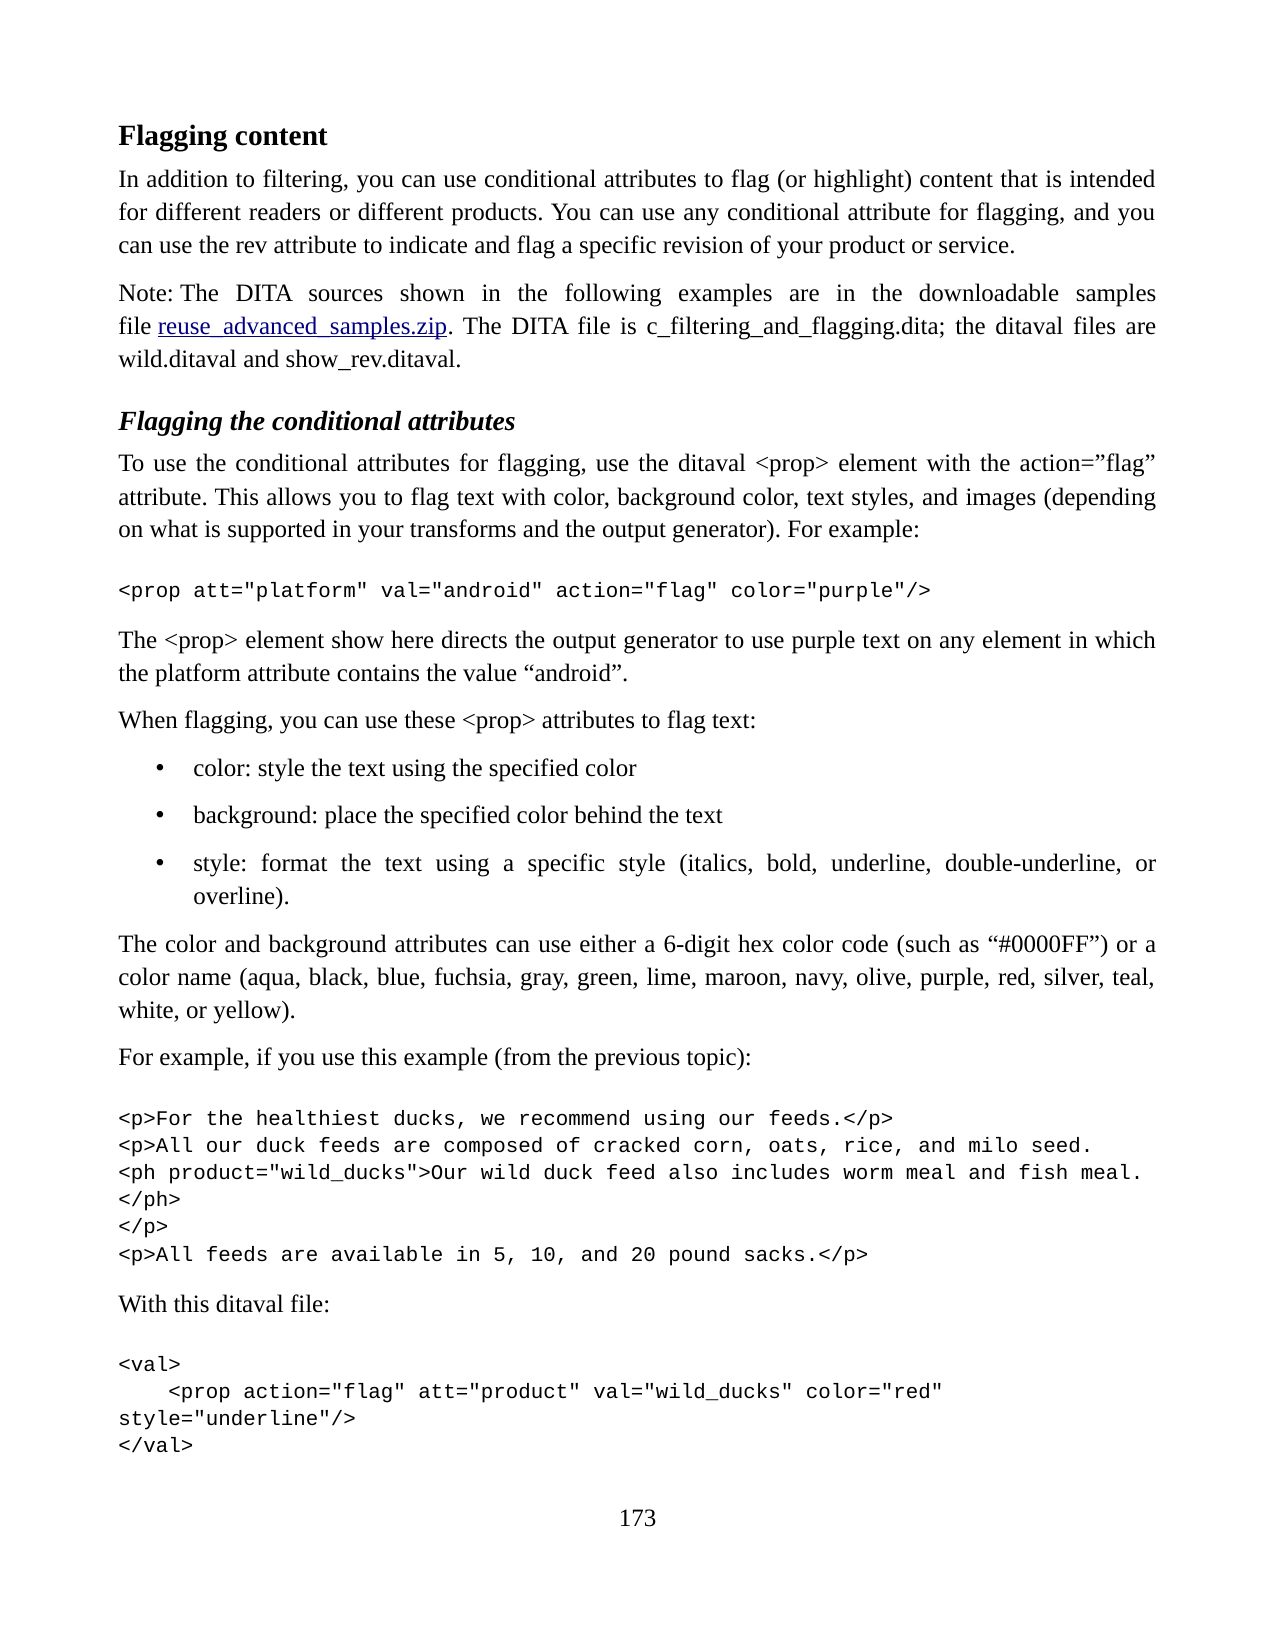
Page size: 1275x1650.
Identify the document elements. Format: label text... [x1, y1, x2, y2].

text The color and background attributes can use either a 6-digit hex color code (such as “#0000FF”) or a color name (aqua, black, blue, fuchsia, gray, green, lime, maroon, navy, olive, purple, red, silver, teal, white, or yellow). [118, 929, 1157, 1024]
text When flagging, you can use these <prop> attributes to flag text: [118, 705, 1157, 734]
subtitle Flagging the conditional attributes [118, 404, 1157, 436]
text <prop att="platform" val="android" action="flag" color="purple"/> [118, 580, 1157, 603]
list color: style the text using the specified color [156, 753, 1157, 782]
text <ph product="wild_ducks">Our wild duck feed also includes worm meal and fish meal. </ph> [118, 1162, 1157, 1213]
text </val> [118, 1436, 1157, 1459]
text <p>For the healthiest ducks, we recommend using our feeds.</p> [118, 1108, 1157, 1131]
text <p>All feeds are available in 5, 10, and 20 pound sacks.</p> [118, 1244, 1157, 1267]
text <p>All our duck feeds are composed of cracked corn, oats, rice, and milo seed. [118, 1135, 1157, 1159]
text With this ditaval file: [118, 1289, 1157, 1317]
text </p> [118, 1217, 1157, 1240]
subtitle Flagging content [118, 118, 1157, 152]
text For example, if you use this example (from the previous topic): [118, 1042, 1157, 1071]
text <val> <prop action="flag" att="product" val="wild_ducks" color="red" style="underline"/> [118, 1354, 1157, 1432]
text In addition to filtering, you can use conditional attributes to flag (or highlight) content that is intended for different readers or different products. You can use any conditional attribute for flagging, and you can use the rev attribute to indicate and flag a specific revision of your product or service. [118, 164, 1157, 259]
text The <prop> element show here directs the output generator to use purple text on any element in which the platform attribute contains the value “android”. [118, 625, 1157, 687]
list background: place the specified color behind the text [156, 801, 1157, 829]
text Note: The DITA sources shown in the following examples are in the downloadable samples file reuse_advanced_samples.zip. The DITA file is c_filtering_and_flagging.dita; the ditaval files are wild.ditaval and show_rev.ditaval. [118, 278, 1157, 373]
list style: format the text using a specific style (italics, bold, underline, double-underline, or overline). [156, 848, 1157, 910]
text To use the conditional attributes for flagging, use the ditaval <prop> element with the action=”flag” attribute. This allows you to flag text with color, background color, text styles, and images (depending on what is supported in your transforms and the output generator). For example: [118, 448, 1157, 543]
